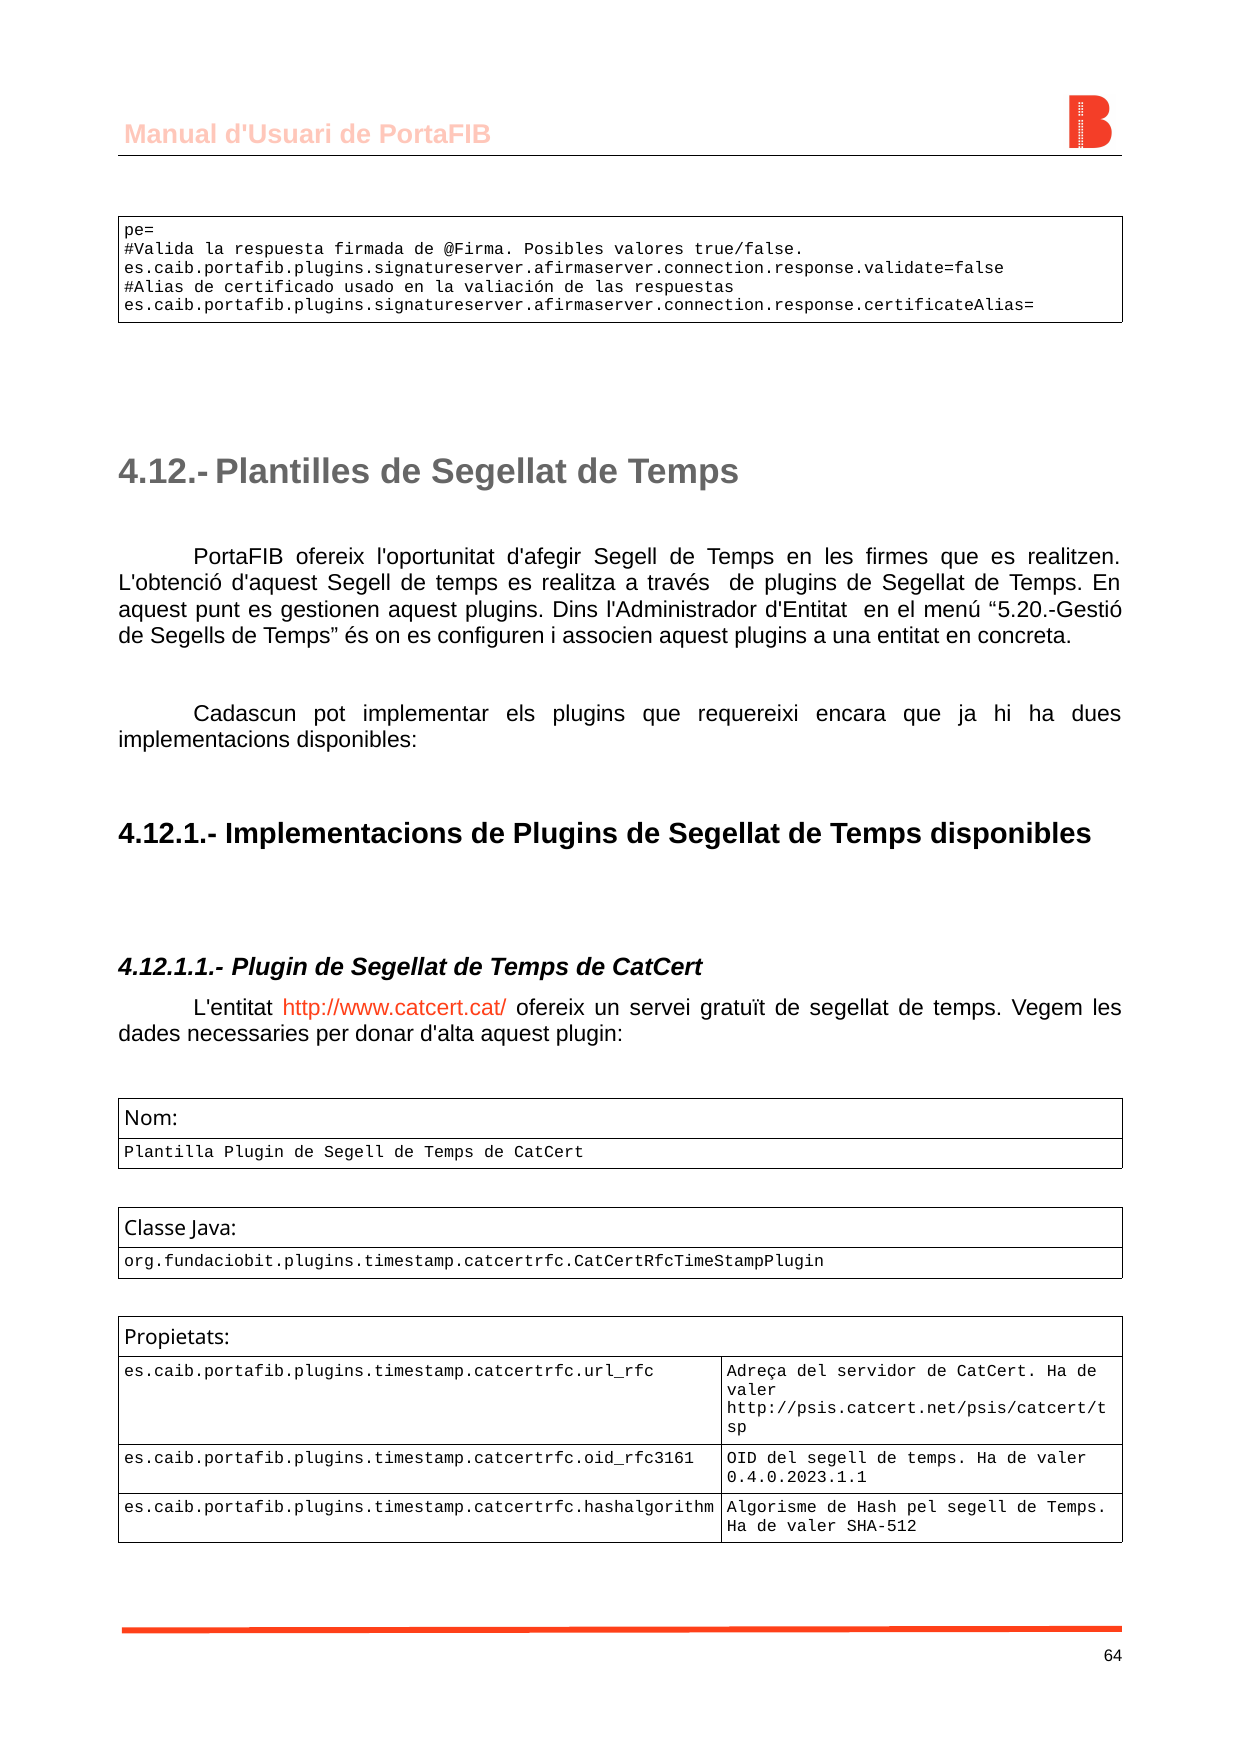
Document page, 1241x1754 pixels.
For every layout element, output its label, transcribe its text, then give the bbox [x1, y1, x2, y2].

text L'entitat http://www.catcert.cat/ ofereix un servei gratuït de segellat de temps. Vegem les dades necessaries per donar d'alta aquest plugin: [118, 994, 1122, 1046]
table_cell Algorisme de Hash pel segell de Temps. Ha de valer SHA-512 [722, 1494, 1122, 1542]
table_cell org.fundaciobit.plugins.timestamp.catcertrfc.CatCertRfcTimeStampPlugin [119, 1248, 1122, 1277]
table_cell es.caib.portafib.plugins.timestamp.catcertrfc.hashalgorithm [119, 1494, 721, 1542]
table_header pe= #Valida la respuesta firmada de @Firma. Posibles valores true/false. es.caib.portafib.plugins.signatureserver.afirmaserver.connection.response.validate=false #Alias de certificado usado en la valiación de las respuestas es.caib.portafib.plugins.signatureserver.afirmaserver.connection.response.certificateAlias= [119, 217, 1122, 322]
picture [1063, 94, 1117, 150]
text Cadascun pot implementar els plugins que requereixi encara que ja hi ha dues implementacions disponibles: [118, 699, 1122, 752]
subtitle Plantilles de Segellat de Temps [118, 451, 1122, 491]
table_cell es.caib.portafib.plugins.timestamp.catcertrfc.url_rfc [119, 1357, 721, 1443]
table_header Nom: [119, 1099, 1122, 1138]
table_cell Adreça del servidor de CatCert. Ha de valer http://psis.catcert.net/psis/catcert/tsp [722, 1357, 1122, 1443]
subtitle Implementacions de Plugins de Segellat de Temps disponibles [118, 816, 1122, 850]
table_header Classe Java: [119, 1208, 1122, 1247]
text PortaFIB ofereix l'oportunitat d'afegir Segell de Temps en les firmes que es realitzen. L'obtenció d'aquest Segell de temps es realitza a través de plugins de Segellat de Temps. En aquest punt es gestionen aquest plugins. Dins l'Administrador d'Entitat en el menú “5.20.-Gestió de Segells de Temps” és on es configuren i associen aquest plugins a una entitat en concreta. [118, 543, 1122, 648]
table_cell OID del segell de temps. Ha de valer 0.4.0.2023.1.1 [722, 1445, 1122, 1493]
table_header Propietats: [119, 1317, 1122, 1356]
table_cell es.caib.portafib.plugins.timestamp.catcertrfc.oid_rfc3161 [119, 1445, 721, 1493]
table_cell Plantilla Plugin de Segell de Temps de CatCert [119, 1139, 1122, 1168]
subtitle Plugin de Segellat de Temps de CatCert [118, 952, 1122, 981]
